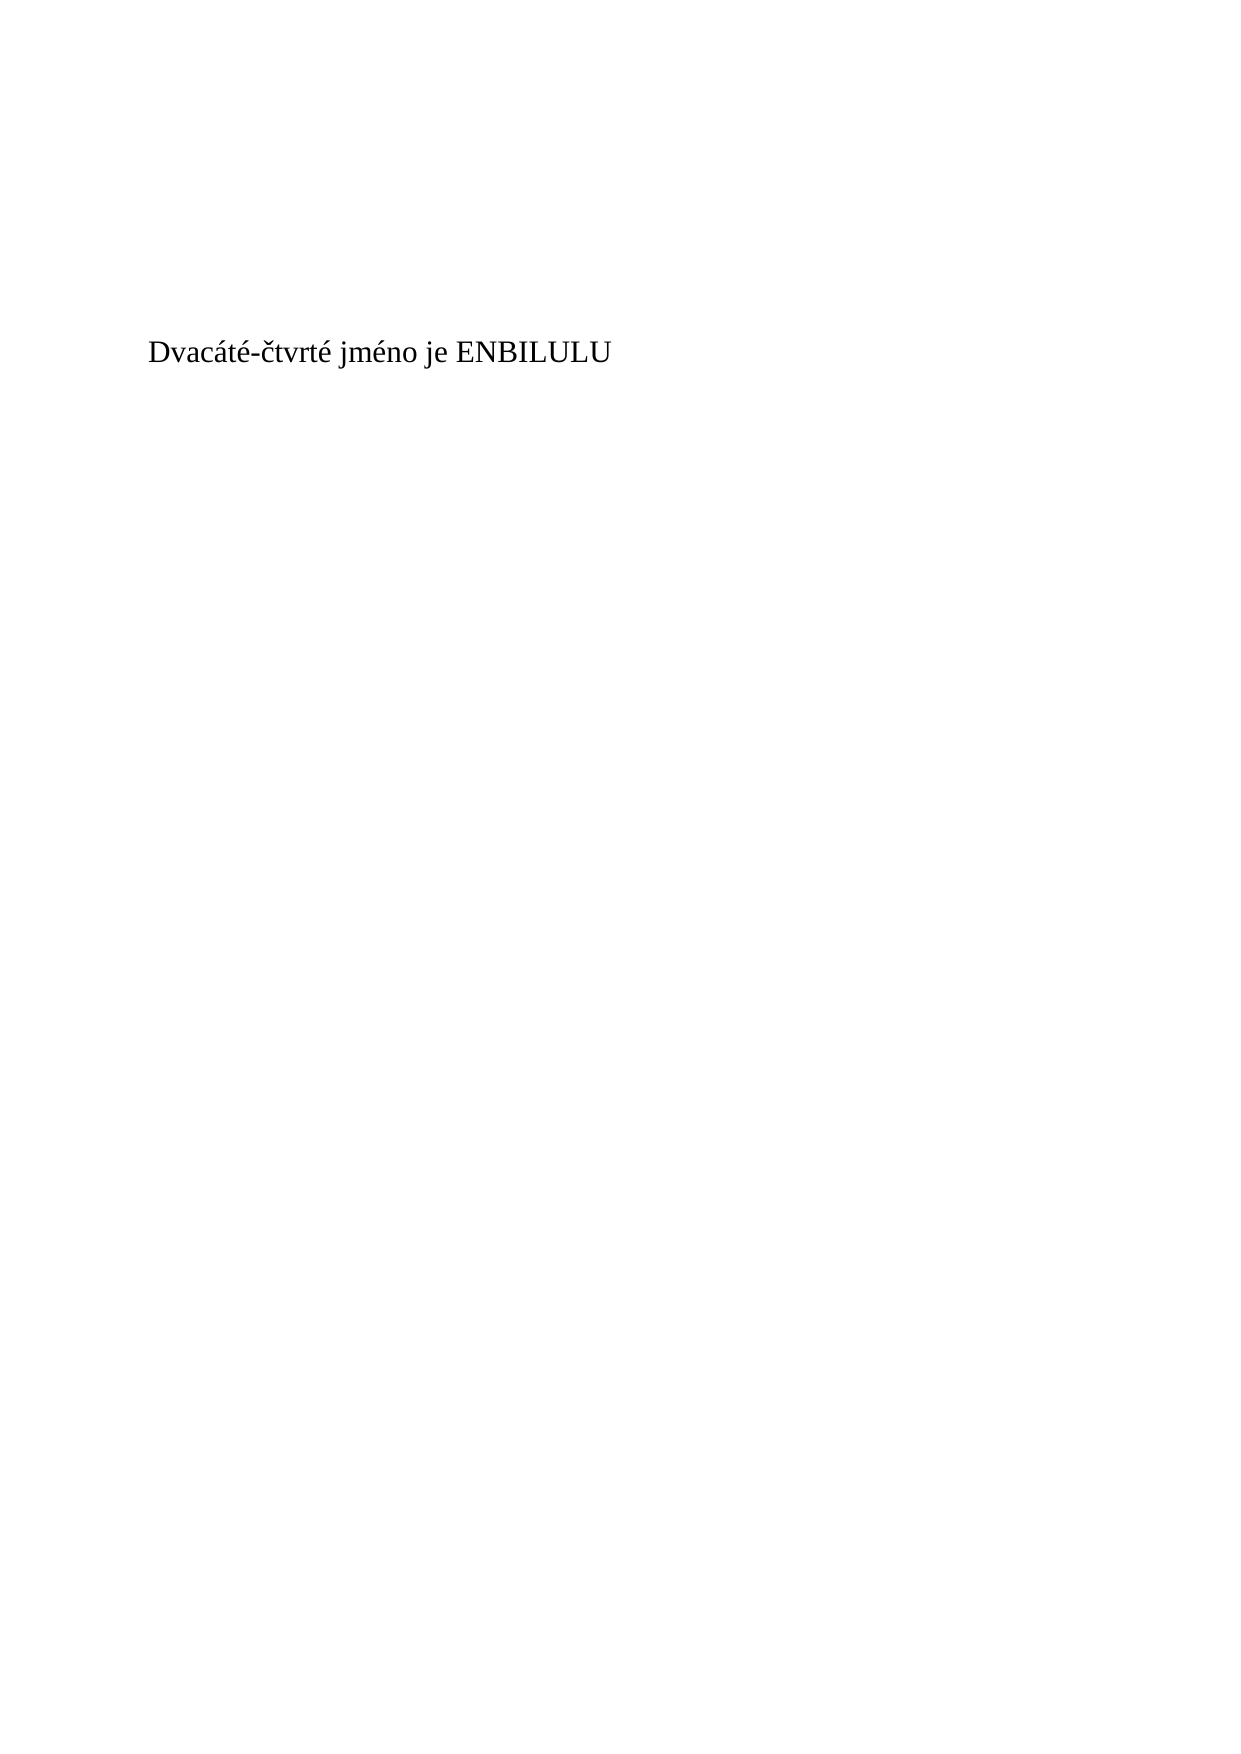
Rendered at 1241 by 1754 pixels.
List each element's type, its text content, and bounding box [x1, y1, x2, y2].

text Dvacáté-čtvrté jméno je ENBILULU [148, 333, 1094, 369]
